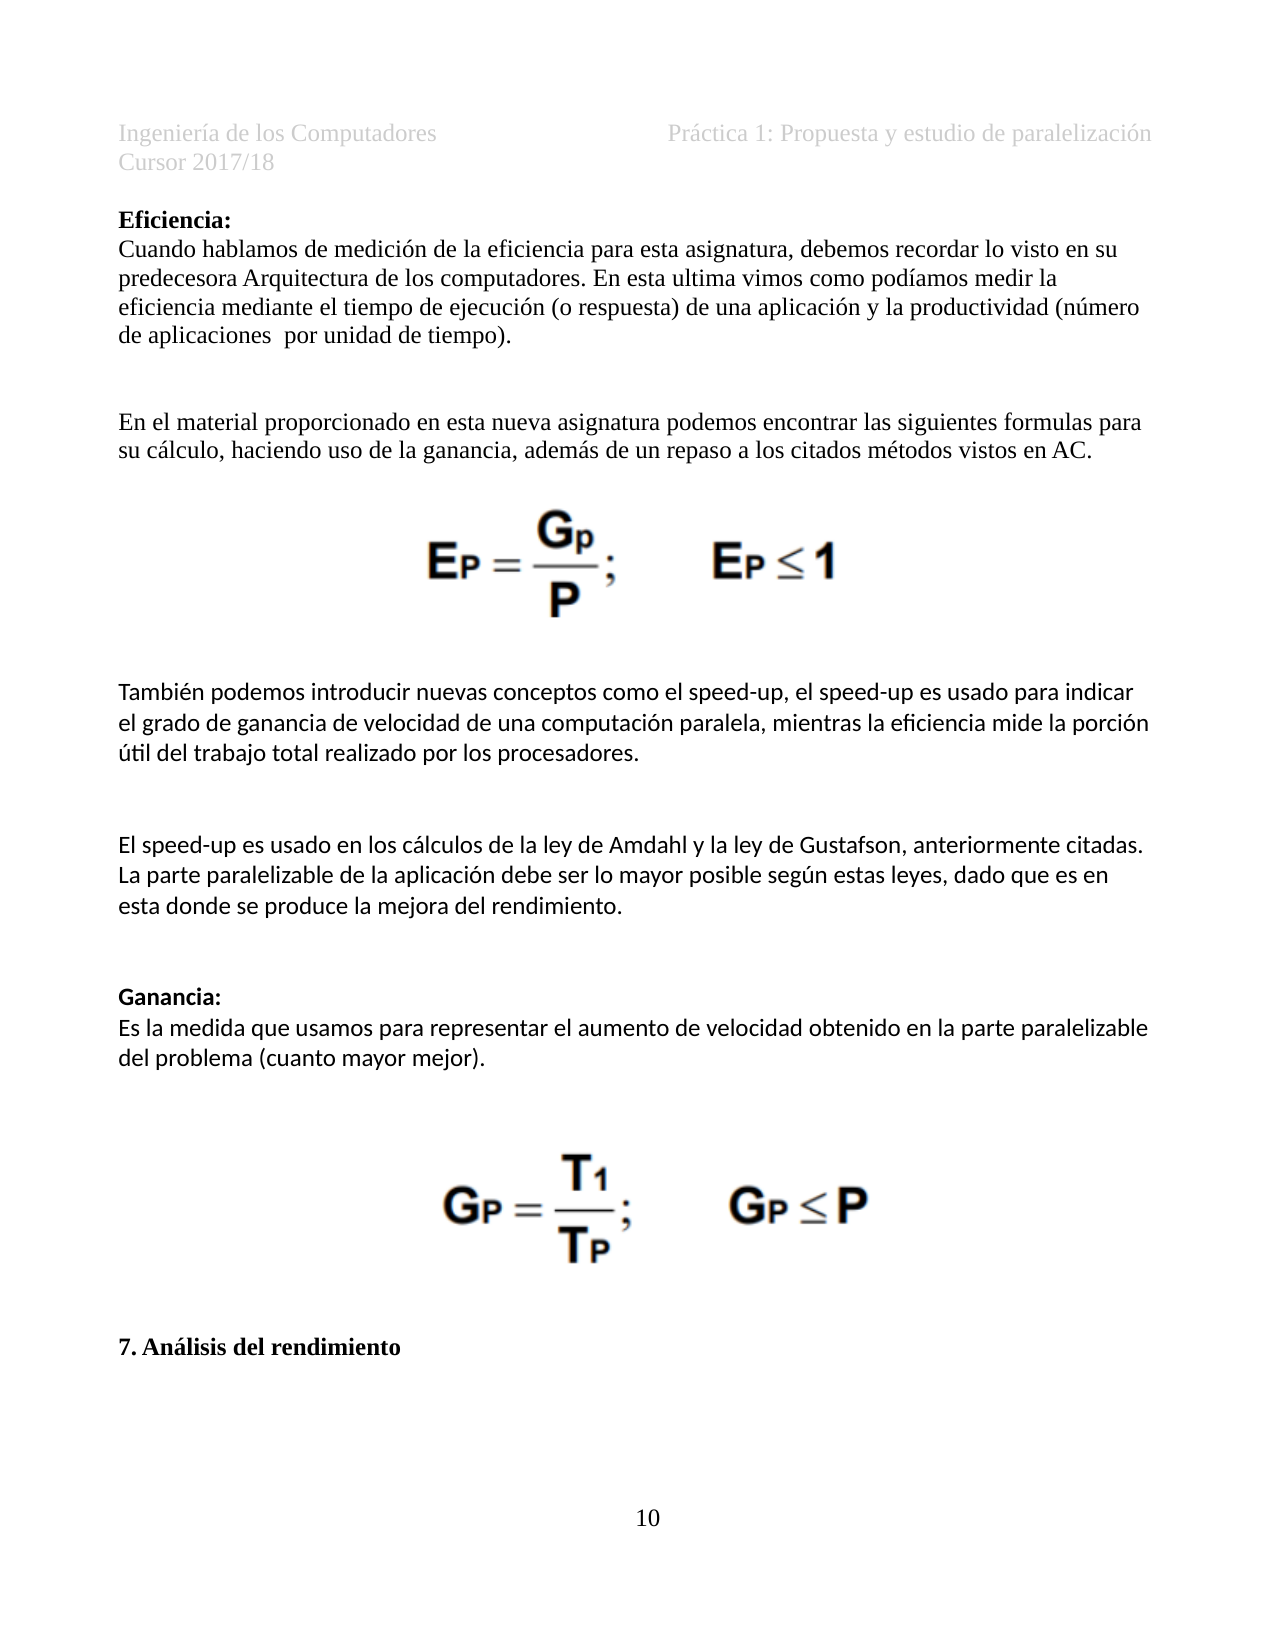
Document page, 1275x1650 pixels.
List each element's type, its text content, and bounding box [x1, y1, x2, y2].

text Es la medida que usamos para representar el aumento de velocidad obtenido en la parte paralelizable del problema (cuanto mayor mejor). [118, 1012, 1157, 1073]
text Eficiencia: [118, 206, 1157, 234]
picture [344, 1137, 918, 1287]
text Cuando hablamos de medición de la eficiencia para esta asignatura, debemos recordar lo visto en su predecesora Arquitectura de los computadores. En esta ultima vimos como podíamos medir la eficiencia mediante el tiempo de ejecución (o respuesta) de una aplicación y la productividad (número de aplicaciones por unidad de tiempo). [118, 234, 1157, 349]
text Ganancia: [118, 981, 1157, 1012]
text En el material proporcionado en esta nueva asignatura podemos encontrar las siguientes formulas para su cálculo, haciendo uso de la ganancia, además de un repaso a los citados métodos vistos en AC. [118, 407, 1157, 464]
picture [417, 484, 858, 641]
text 7. Análisis del rendimiento [118, 1332, 1157, 1361]
text El speed-up es usado en los cálculos de la ley de Amdahl y la ley de Gustafson, anteriormente citadas. La parte paralelizable de la aplicación debe ser lo mayor posible según estas leyes, dado que es en esta donde se produce la mejora del rendimiento. [118, 829, 1157, 920]
text También podemos introducir nuevas conceptos como el speed-up, el speed-up es usado para indicar el grado de ganancia de velocidad de una computación paralela, mientras la eficiencia mide la porción útil del trabajo total realizado por los procesadores. [118, 676, 1157, 768]
